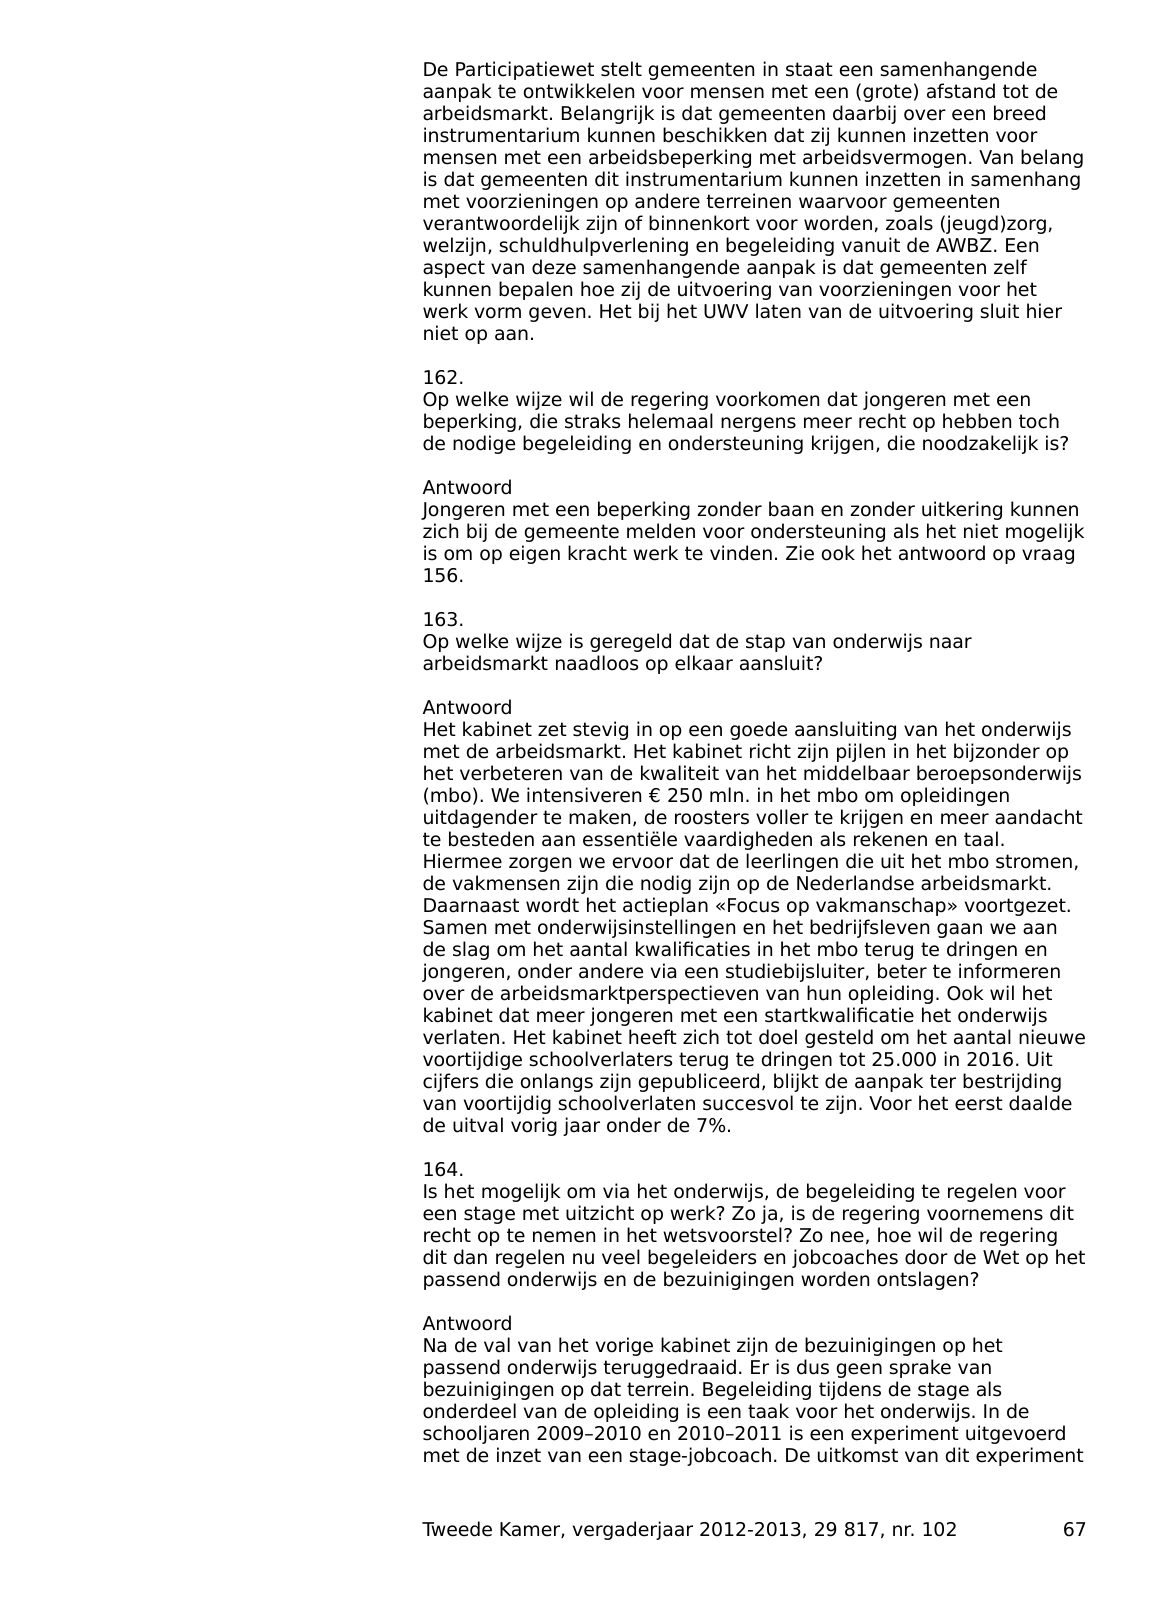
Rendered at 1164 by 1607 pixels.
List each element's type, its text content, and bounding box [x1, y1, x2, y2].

text Op welke wijze is geregeld dat de stap van onderwijs naar arbeidsmarkt naadloos op elkaar aansluit? [422, 631, 1087, 675]
text Antwoord [422, 697, 1087, 719]
text De Participatiewet stelt gemeenten in staat een samenhangende aanpak te ontwikkelen voor mensen met een (grote) afstand tot de arbeidsmarkt. Belangrijk is dat gemeenten daarbij over een breed instrumentarium kunnen beschikken dat zij kunnen inzetten voor mensen met een arbeidsbeperking met arbeidsvermogen. Van belang is dat gemeenten dit instrumentarium kunnen inzetten in samenhang met voorzieningen op andere terreinen waarvoor gemeenten verantwoordelijk zijn of binnenkort voor worden, zoals (jeugd)zorg, welzijn, schuldhulpverlening en begeleiding vanuit de AWBZ. Een aspect van deze samenhangende aanpak is dat gemeenten zelf kunnen bepalen hoe zij de uitvoering van voorzieningen voor het werk vorm geven. Het bij het UWV laten van de uitvoering sluit hier niet op aan. [422, 59, 1087, 345]
text Het kabinet zet stevig in op een goede aansluiting van het onderwijs met de arbeidsmarkt. Het kabinet richt zijn pijlen in het bijzonder op het verbeteren van de kwaliteit van het middelbaar beroepsonderwijs (mbo). We intensiveren € 250 mln. in het mbo om opleidingen uitdagender te maken, de roosters voller te krijgen en meer aandacht te besteden aan essentiële vaardigheden als rekenen en taal. Hiermee zorgen we ervoor dat de leerlingen die uit het mbo stromen, de vakmensen zijn die nodig zijn op de Nederlandse arbeidsmarkt. Daarnaast wordt het actieplan «Focus op vakmanschap» voortgezet. Samen met onderwijsinstellingen en het bedrijfsleven gaan we aan de slag om het aantal kwalificaties in het mbo terug te dringen en jongeren, onder andere via een studiebijsluiter, beter te informeren over de arbeidsmarktperspectieven van hun opleiding. Ook wil het kabinet dat meer jongeren met een startkwalificatie het onderwijs verlaten. Het kabinet heeft zich tot doel gesteld om het aantal nieuwe voortijdige schoolverlaters terug te dringen tot 25.000 in 2016. Uit cijfers die onlangs zijn gepubliceerd, blijkt de aanpak ter bestrijding van voortijdig schoolverlaten succesvol te zijn. Voor het eerst daalde de uitval vorig jaar onder de 7%. [422, 719, 1087, 1137]
text 162. [422, 367, 1087, 389]
text Op welke wijze wil de regering voorkomen dat jongeren met een beperking, die straks helemaal nergens meer recht op hebben toch de nodige begeleiding en ondersteuning krijgen, die noodzakelijk is? [422, 389, 1087, 455]
text Antwoord [422, 1313, 1087, 1335]
text 163. [422, 609, 1087, 631]
text Na de val van het vorige kabinet zijn de bezuinigingen op het passend onderwijs teruggedraaid. Er is dus geen sprake van bezuinigingen op dat terrein. Begeleiding tijdens de stage als onderdeel van de opleiding is een taak voor het onderwijs. In de schooljaren 2009–2010 en 2010–2011 is een experiment uitgevoerd met de inzet van een stage-jobcoach. De uitkomst van dit experiment [422, 1335, 1087, 1467]
text 164. [422, 1159, 1087, 1181]
text Jongeren met een beperking zonder baan en zonder uitkering kunnen zich bij de gemeente melden voor ondersteuning als het niet mogelijk is om op eigen kracht werk te vinden. Zie ook het antwoord op vraag 156. [422, 499, 1087, 587]
text Is het mogelijk om via het onderwijs, de begeleiding te regelen voor een stage met uitzicht op werk? Zo ja, is de regering voornemens dit recht op te nemen in het wetsvoorstel? Zo nee, hoe wil de regering dit dan regelen nu veel begeleiders en jobcoaches door de Wet op het passend onderwijs en de bezuinigingen worden ontslagen? [422, 1181, 1087, 1291]
text Antwoord [422, 477, 1087, 499]
